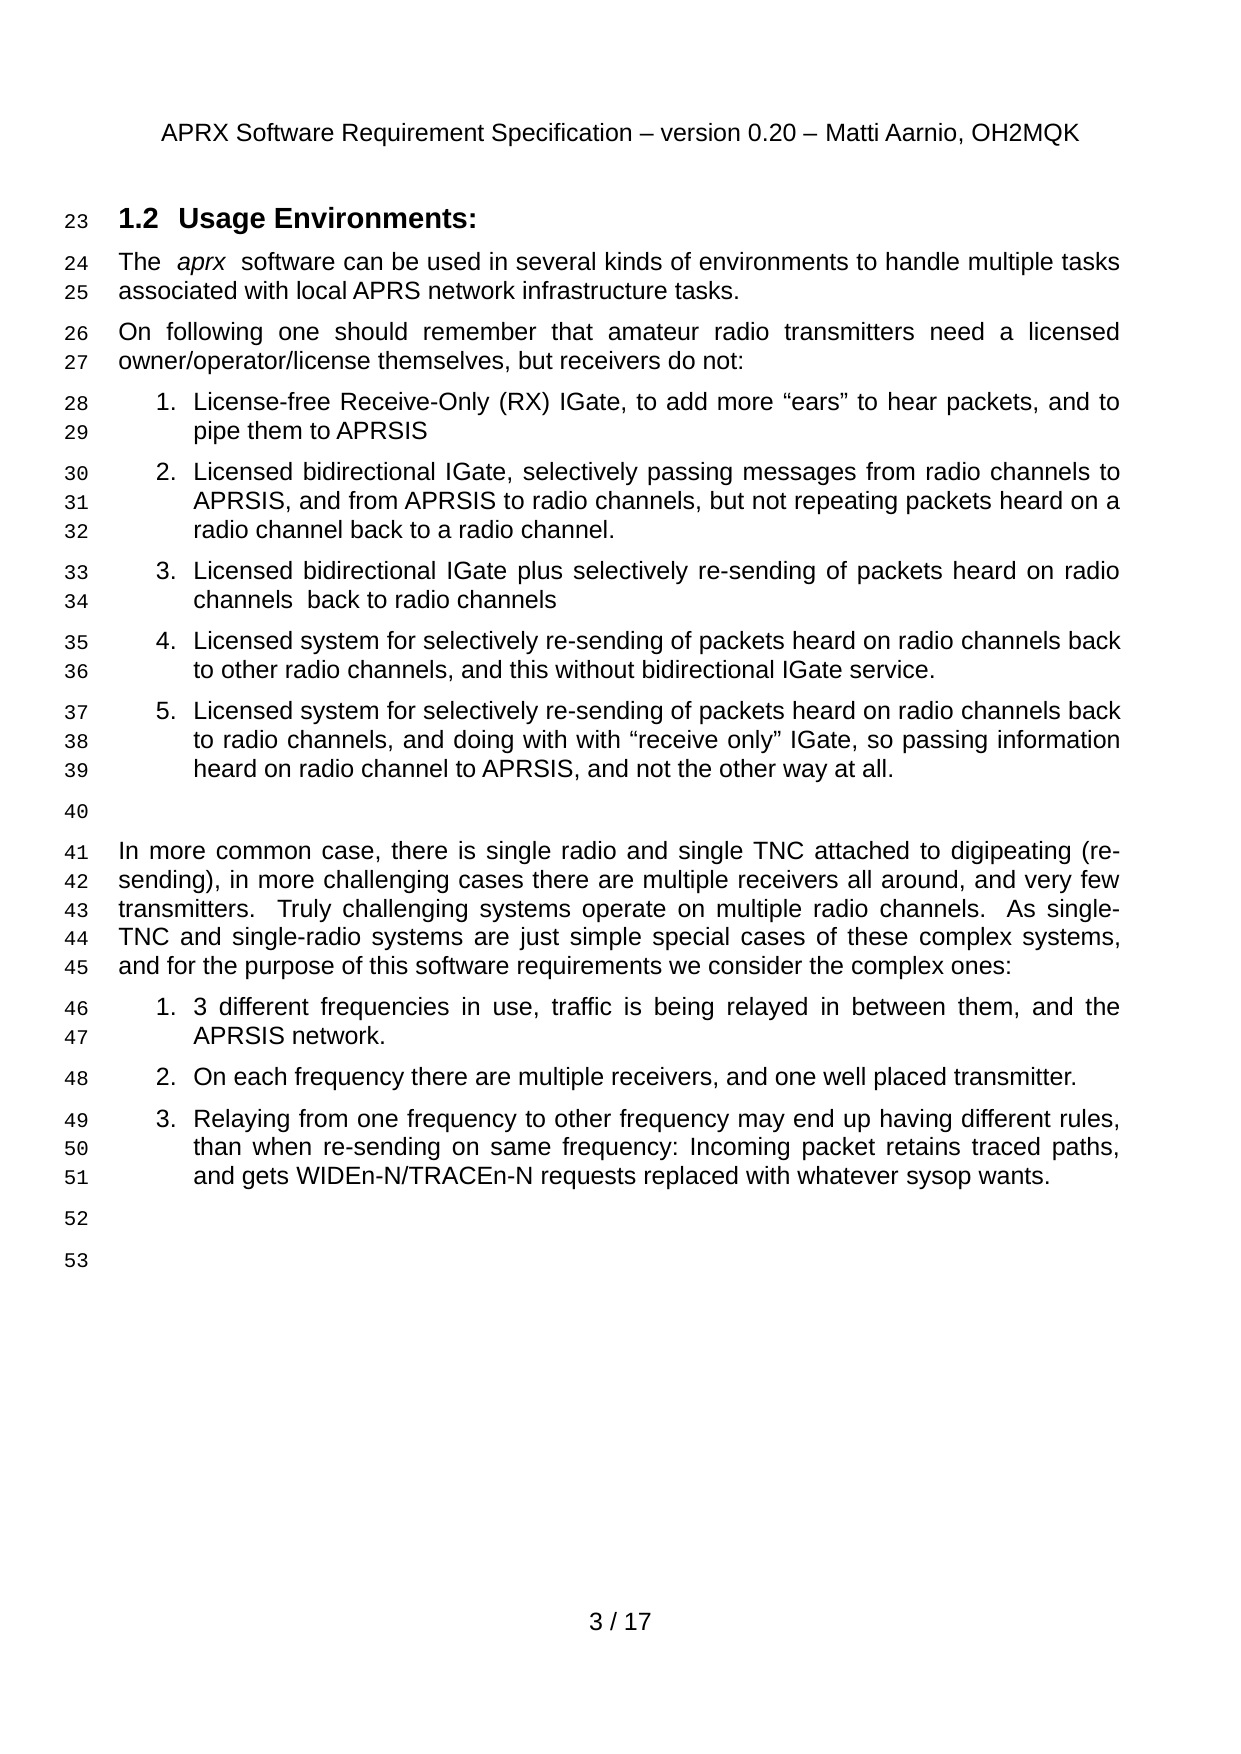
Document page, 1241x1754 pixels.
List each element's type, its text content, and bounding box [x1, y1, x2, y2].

list Licensed bidirectional IGate, selectively passing messages from radio channels to APRSIS, and from APRSIS to radio channels, but not repeating packets heard on a radio channel back to a radio channel. [156, 457, 1122, 544]
text In more common case, there is single radio and single TNC attached to digipeating (re-sending), in more challenging cases there are multiple receivers all around, and very few transmitters. Truly challenging systems operate on multiple radio channels. As single-TNC and single-radio systems are just simple special cases of these complex systems, and for the purpose of this software requirements we consider the complex ones: [118, 836, 1122, 980]
list 3 different frequencies in use, traffic is being relayed in between them, and the APRSIS network. [156, 992, 1122, 1050]
subtitle Usage Environments: [118, 201, 1122, 235]
list Licensed system for selectively re-sending of packets heard on radio channels back to radio channels, and doing with with “receive only” IGate, so passing information heard on radio channel to APRSIS, and not the other way at all. [156, 696, 1122, 782]
list Licensed bidirectional IGate plus selectively re-sending of packets heard on radio channels back to radio channels [156, 556, 1122, 614]
list Relaying from one frequency to other frequency may end up having different rules, than when re-sending on same frequency: Incoming packet retains traced paths, and gets WIDEn-N/TRACEn-N requests replaced with whatever sysop wants. [156, 1104, 1122, 1190]
list On each frequency there are multiple receivers, and one well placed transmitter. [156, 1062, 1122, 1091]
list Licensed system for selectively re-sending of packets heard on radio channels back to other radio channels, and this without bidirectional IGate service. [156, 626, 1122, 684]
text The aprx software can be used in several kinds of environments to handle multiple tasks associated with local APRS network infrastructure tasks. [118, 247, 1122, 305]
text On following one should remember that amateur radio transmitters need a licensed owner/operator/license themselves, but receivers do not: [118, 317, 1122, 375]
list License-free Receive-Only (RX) IGate, to add more “ears” to hear packets, and to pipe them to APRSIS [156, 387, 1122, 445]
